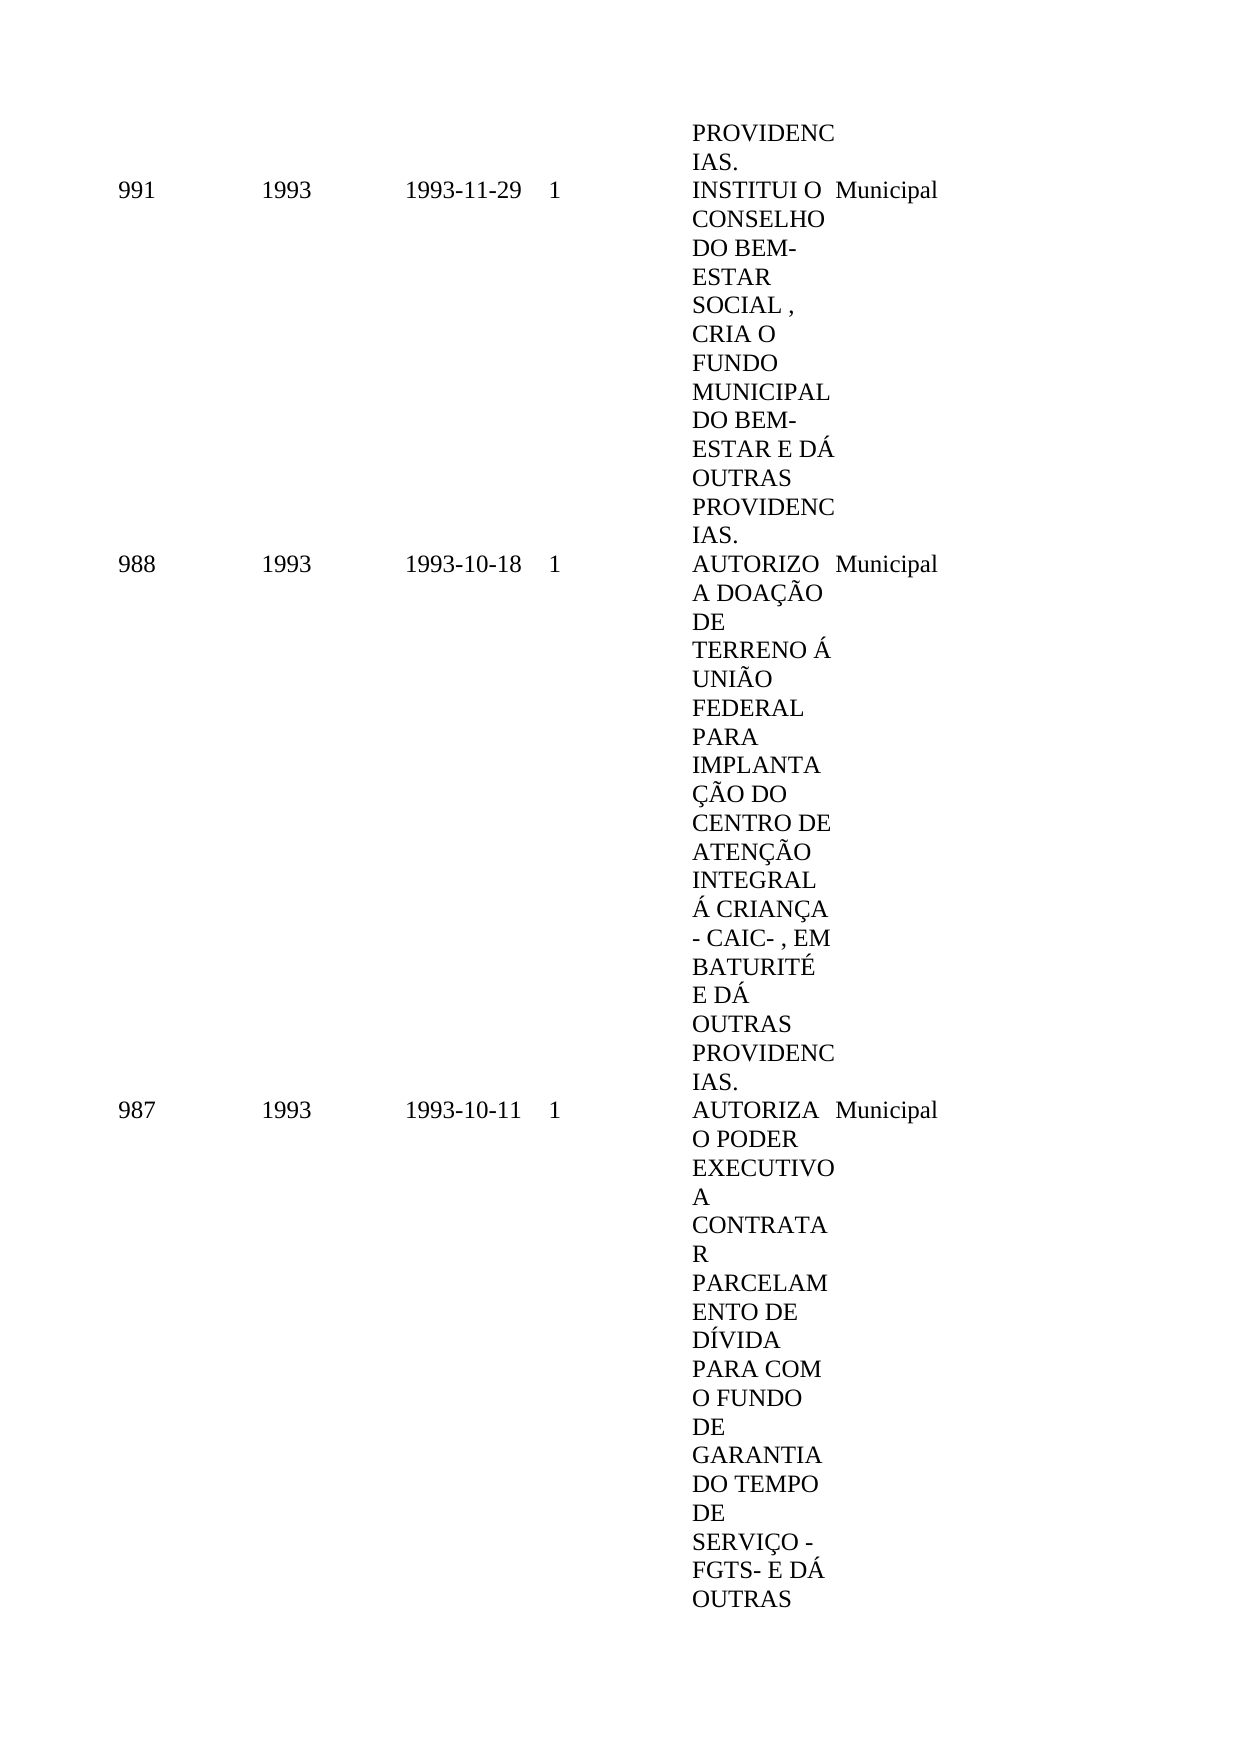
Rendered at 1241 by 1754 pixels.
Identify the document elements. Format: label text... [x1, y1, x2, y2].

table_cell 1993 [261, 1096, 405, 1613]
table_cell 1993 [261, 176, 405, 549]
table_cell [979, 176, 1122, 549]
table_cell 1 [548, 1096, 692, 1613]
table_cell 987 [118, 1096, 261, 1613]
table_cell [405, 118, 548, 176]
table_cell Municipal [835, 549, 979, 1096]
table_cell [979, 549, 1122, 1096]
table_cell [835, 118, 979, 176]
table_cell AUTORIZA O PODER EXECUTIVO A CONTRATAR PARCELAMENTO DE DÍVIDA PARA COM O FUNDO DE GARANTIA DO TEMPO DE SERVIÇO - FGTS- E DÁ OUTRAS [692, 1096, 835, 1613]
table_cell [979, 118, 1122, 176]
table_cell 1993-10-18 [405, 549, 548, 1096]
table_cell 1 [548, 176, 692, 549]
table_cell 991 [118, 176, 261, 549]
table_cell Municipal [835, 176, 979, 549]
table_cell [118, 118, 261, 176]
table_cell INSTITUI O CONSELHO DO BEM- ESTAR SOCIAL , CRIA O FUNDO MUNICIPAL DO BEM-ESTAR E DÁ OUTRAS PROVIDENCIAS. [692, 176, 835, 549]
table_cell PROVIDENCIAS. [692, 118, 835, 176]
table_cell [261, 118, 405, 176]
table_cell Municipal [835, 1096, 979, 1613]
table_cell AUTORIZO A DOAÇÃO DE TERRENO Á UNIÃO FEDERAL PARA IMPLANTAÇÃO DO CENTRO DE ATENÇÃO INTEGRAL Á CRIANÇA - CAIC- , EM BATURITÉ E DÁ OUTRAS PROVIDENCIAS. [692, 549, 835, 1096]
table_cell 1993-10-11 [405, 1096, 548, 1613]
table_cell 1 [548, 549, 692, 1096]
table_cell 1993 [261, 549, 405, 1096]
table_cell 1993-11-29 [405, 176, 548, 549]
table_cell 988 [118, 549, 261, 1096]
table_cell [979, 1096, 1122, 1613]
table_cell [548, 118, 692, 176]
